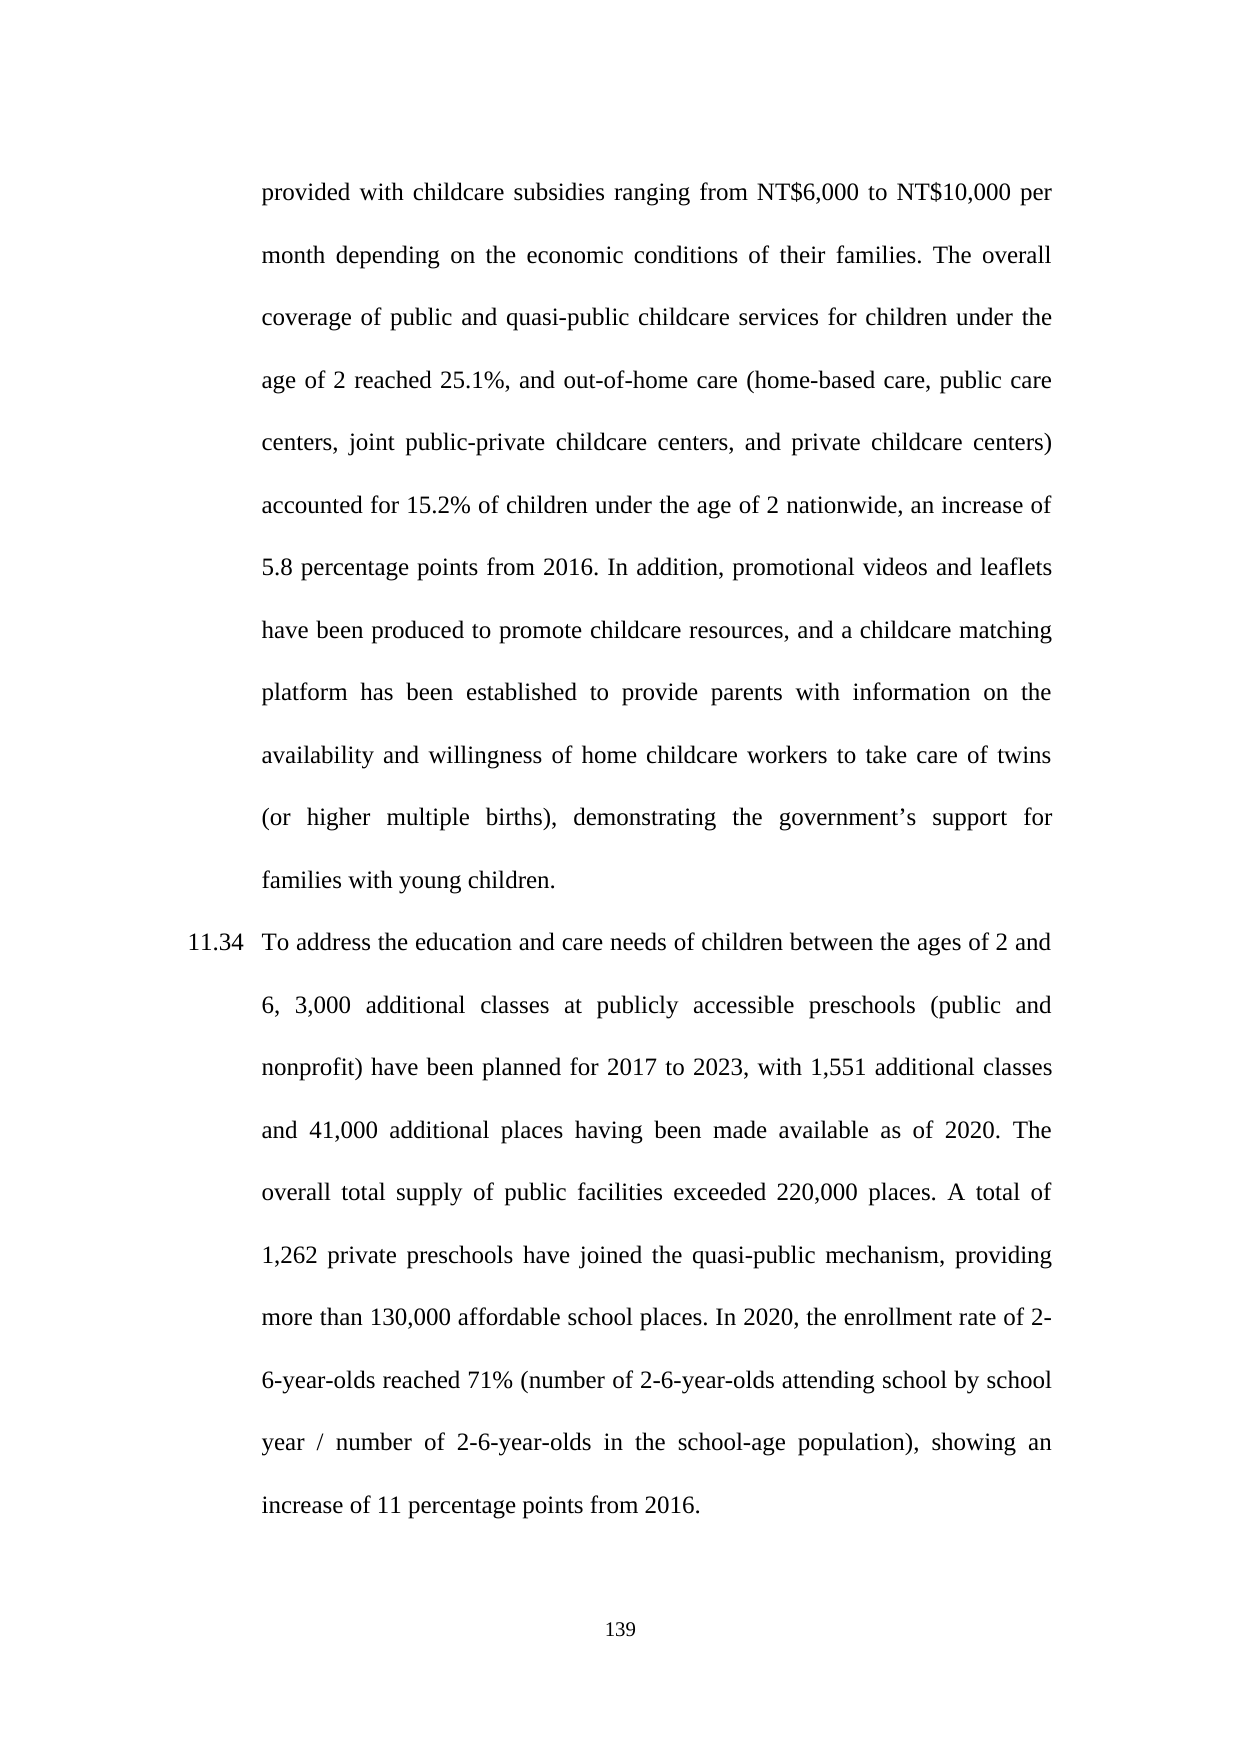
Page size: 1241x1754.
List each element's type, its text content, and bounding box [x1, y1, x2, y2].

list provided with childcare subsidies ranging from NT$6,000 to NT$10,000 per month depending on the economic conditions of their families. The overall coverage of public and quasi-public childcare services for children under the age of 2 reached 25.1%, and out-of-home care (home-based care, public care centers, joint public-private childcare centers, and private childcare centers) accounted for 15.2% of children under the age of 2 nationwide, an increase of 5.8 percentage points from 2016. In addition, promotional videos and leaflets have been produced to promote childcare resources, and a childcare matching platform has been established to provide parents with information on the availability and willingness of home childcare workers to take care of twins (or higher multiple births), demonstrating the government’s support for families with young children. [187, 150, 1053, 900]
list To address the education and care needs of children between the ages of 2 and 6, 3,000 additional classes at publicly accessible preschools (public and nonprofit) have been planned for 2017 to 2023, with 1,551 additional classes and 41,000 additional places having been made available as of 2020. The overall total supply of public facilities exceeded 220,000 places. A total of 1,262 private preschools have joined the quasi-public mechanism, providing more than 130,000 affordable school places. In 2020, the enrollment rate of 2-6-year-olds reached 71% (number of 2-6-year-olds attending school by school year / number of 2-6-year-olds in the school-age population), showing an increase of 11 percentage points from 2016. [187, 900, 1053, 1525]
